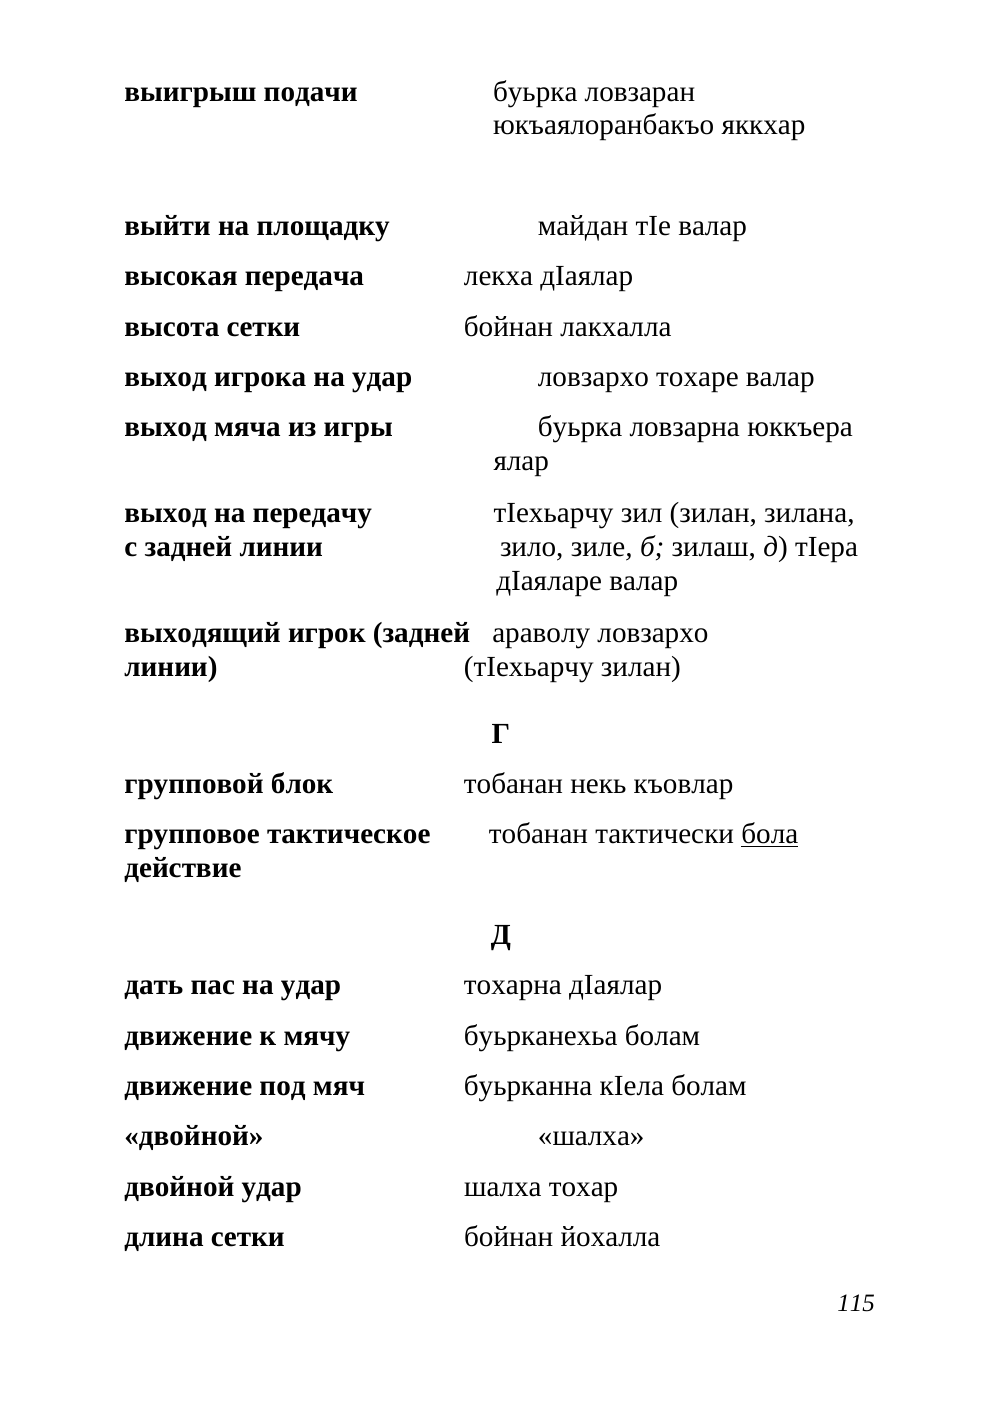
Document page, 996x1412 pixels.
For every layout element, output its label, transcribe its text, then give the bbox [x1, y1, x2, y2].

text движение под мяч буьрканна кIела болам [124, 1068, 877, 1102]
text групповой блок тобанан некь къовлар [124, 766, 877, 800]
text двойной удар шалха тохар [124, 1169, 877, 1202]
text ялар [419, 443, 877, 476]
text «двойной» «шалха» [124, 1118, 877, 1152]
subtitle Г [124, 716, 877, 749]
text действие [124, 850, 877, 884]
text линии) (тIехьарчу зилан) [124, 649, 877, 682]
text групповое тактическое тобанан тактически бола [124, 817, 877, 850]
text выигрыш подачи буьрка ловзаран юкъаялоранбакъо яккхар [124, 74, 877, 208]
text дIаяларе валар [124, 563, 877, 596]
text выход мяча из игры буьрка ловзарна юккъера [124, 409, 877, 443]
text Д [124, 917, 877, 951]
text длина сетки бойнан йохалла [124, 1219, 877, 1253]
text высота сетки бойнан лакхалла [124, 309, 877, 342]
text выходящий игрок (задней араволу ловзархо [124, 615, 877, 649]
text дать пас на удар тохарна дIаялар [124, 967, 877, 1001]
text движение к мячу буьрканехьа болам [124, 1018, 877, 1051]
text выйти на площадку майдан тIе валар [124, 208, 877, 242]
text высокая передача лекха дIаялар [124, 258, 877, 292]
text выход игрока на удар ловзархо тохаре валар [124, 359, 877, 392]
text выход на передачу тIехьарчу зил (зилан, зилана, с задней линии зило, зиле, б; зилаш, д) тIера [124, 496, 877, 563]
